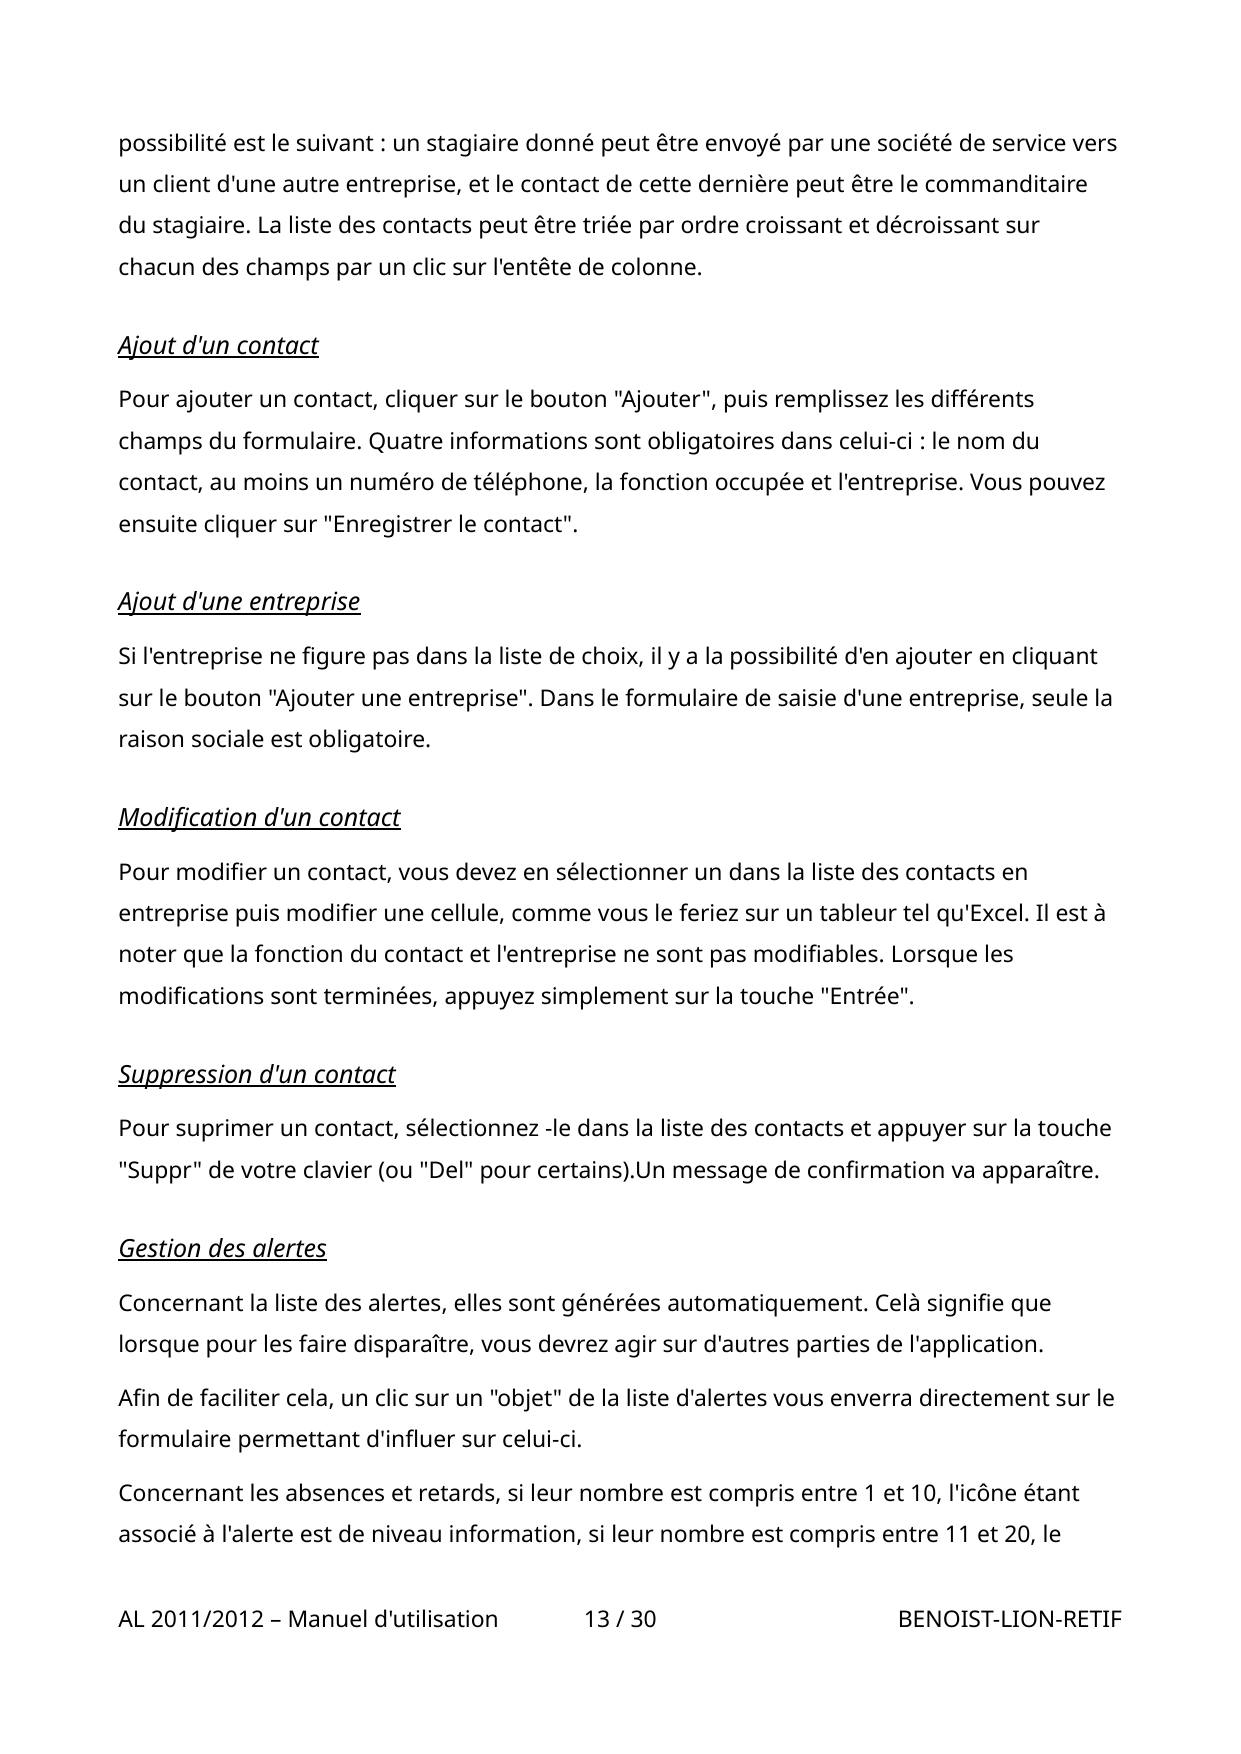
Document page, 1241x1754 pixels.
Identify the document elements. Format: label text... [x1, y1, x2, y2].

text Concernant la liste des alertes, elles sont générées automatiquement. Celà signifie que lorsque pour les faire disparaître, vous devrez agir sur d'autres parties de l'application. [118, 1278, 1122, 1361]
text possibilité est le suivant : un stagiaire donné peut être envoyé par une société de service vers un client d'une autre entreprise, et le contact de cette dernière peut être le commanditaire du stagiaire. La liste des contacts peut être triée par ordre croissant et décroissant sur chacun des champs par un clic sur l'entête de colonne. [118, 118, 1122, 283]
subtitle Ajout d'un contact [118, 321, 1122, 362]
text Pour modifier un contact, vous devez en sélectionner un dans la liste des contacts en entreprise puis modifier une cellule, comme vous le feriez sur un tableur tel qu'Excel. Il est à noter que la fonction du contact et l'entreprise ne sont pas modifiables. Lorsque les modifications sont terminées, appuyez simplement sur la touche "Entrée". [118, 847, 1122, 1012]
subtitle Modification d'un contact [118, 793, 1122, 834]
subtitle Gestion des alertes [118, 1224, 1122, 1265]
text Si l'entreprise ne figure pas dans la liste de choix, il y a la possibilité d'en ajouter en cliquant sur le bouton "Ajouter une entreprise". Dans le formulaire de saisie d'une entreprise, seule la raison sociale est obligatoire. [118, 632, 1122, 756]
text Pour ajouter un contact, cliquer sur le bouton "Ajouter", puis remplissez les différents champs du formulaire. Quatre informations sont obligatoires dans celui-ci : le nom du contact, au moins un numéro de téléphone, la fonction occupée et l'entreprise. Vous pouvez ensuite cliquer sur "Enregistrer le contact". [118, 375, 1122, 540]
subtitle Suppression d'un contact [118, 1050, 1122, 1091]
subtitle Ajout d'une entreprise [118, 578, 1122, 619]
text Concernant les absences et retards, si leur nombre est compris entre 1 et 10, l'icône étant associé à l'alerte est de niveau information, si leur nombre est compris entre 11 et 20, le [118, 1468, 1122, 1551]
text Pour suprimer un contact, sélectionnez -le dans la liste des contacts et appuyer sur la touche "Suppr" de votre clavier (ou "Del" pour certains).Un message de confirmation va apparaître. [118, 1104, 1122, 1187]
text Afin de faciliter cela, un clic sur un "objet" de la liste d'alertes vous enverra directement sur le formulaire permettant d'influer sur celui-ci. [118, 1373, 1122, 1456]
